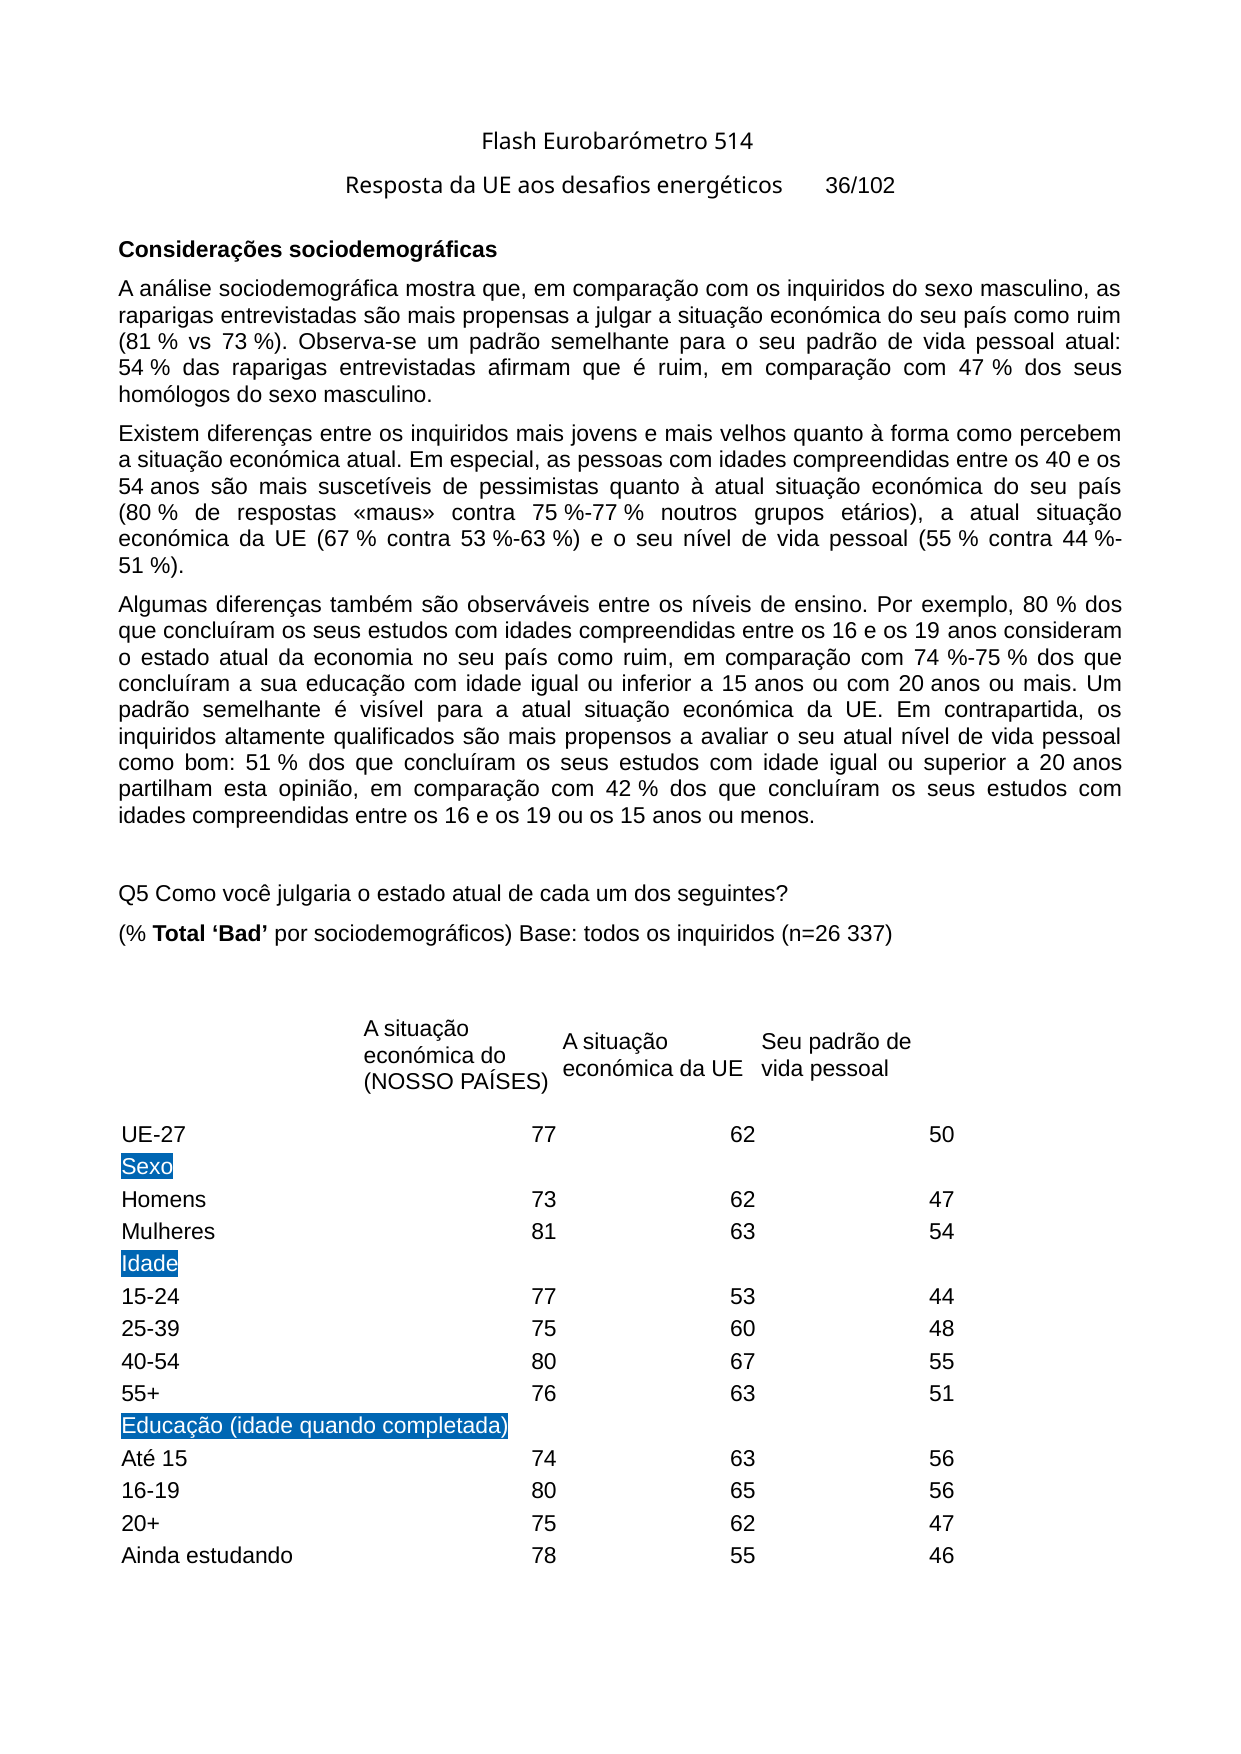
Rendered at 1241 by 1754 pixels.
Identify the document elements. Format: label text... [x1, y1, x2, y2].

table_cell 56 [758, 1442, 957, 1474]
table_cell 75 [360, 1312, 559, 1344]
table_cell 76 [360, 1377, 559, 1409]
table_cell 77 [360, 1280, 559, 1312]
table_cell 55 [758, 1345, 957, 1377]
table_cell 40-54 [118, 1345, 360, 1377]
table_header A situação económica do (NOSSO PAÍSES) [360, 992, 559, 1118]
table_cell 44 [758, 1280, 957, 1312]
table_cell 75 [360, 1507, 559, 1539]
table_cell 48 [758, 1312, 957, 1344]
table_cell 53 [559, 1280, 758, 1312]
table_cell 63 [559, 1442, 758, 1474]
text A análise sociodemográfica mostra que, em comparação com os inquiridos do sexo masculino, as raparigas entrevistadas são mais propensas a julgar a situação económica do seu país como ruim (81 % vs 73 %). Observa-se um padrão semelhante para o seu padrão de vida pessoal atual: 54 % das raparigas entrevistadas afirmam que é ruim, em comparação com 47 % dos seus homólogos do sexo masculino. [118, 275, 1122, 407]
table_cell 65 [559, 1474, 758, 1507]
table_cell 81 [360, 1215, 559, 1247]
table_cell Homens [118, 1183, 360, 1215]
table_cell [758, 1150, 957, 1183]
table_cell 62 [559, 1507, 758, 1539]
table_cell 46 [758, 1539, 957, 1571]
table_cell [559, 1150, 758, 1183]
text Considerações sociodemográficas [118, 236, 1122, 262]
table_cell 63 [559, 1215, 758, 1247]
table_cell 80 [360, 1474, 559, 1507]
table_cell Idade [118, 1248, 360, 1280]
table_cell 60 [559, 1312, 758, 1344]
table_cell [758, 1248, 957, 1280]
table_cell [360, 1150, 559, 1183]
table_cell 55+ [118, 1377, 360, 1409]
table_cell 62 [559, 1183, 758, 1215]
text Existem diferenças entre os inquiridos mais jovens e mais velhos quanto à forma como percebem a situação económica atual. Em especial, as pessoas com idades compreendidas entre os 40 e os 54 anos são mais suscetíveis de pessimistas quanto à atual situação económica do seu país (80 % de respostas «maus» contra 75 %-77 % noutros grupos etários), a atual situação económica da UE (67 % contra 53 %-63 %) e o seu nível de vida pessoal (55 % contra 44 %-51 %). [118, 420, 1122, 578]
table_cell 55 [559, 1539, 758, 1571]
table_cell 80 [360, 1345, 559, 1377]
table_cell 77 [360, 1118, 559, 1150]
table_cell [559, 1409, 758, 1442]
table_cell [360, 1248, 559, 1280]
table_cell 56 [758, 1474, 957, 1507]
table_cell 25-39 [118, 1312, 360, 1344]
table_cell 62 [559, 1118, 758, 1150]
table_cell [559, 1248, 758, 1280]
table_cell Mulheres [118, 1215, 360, 1247]
table_cell Ainda estudando [118, 1539, 360, 1571]
text (% Total ‘Bad’ por sociodemográficos) Base: todos os inquiridos (n=26 337) [118, 919, 1122, 946]
table_cell 47 [758, 1507, 957, 1539]
table_header A situação económica da UE [559, 992, 758, 1118]
table_cell 67 [559, 1345, 758, 1377]
table_cell 16-19 [118, 1474, 360, 1507]
text Algumas diferenças também são observáveis entre os níveis de ensino. Por exemplo, 80 % dos que concluíram os seus estudos com idades compreendidas entre os 16 e os 19 anos consideram o estado atual da economia no seu país como ruim, em comparação com 74 %-75 % dos que concluíram a sua educação com idade igual ou inferior a 15 anos ou com 20 anos ou mais. Um padrão semelhante é visível para a atual situação económica da UE. Em contrapartida, os inquiridos altamente qualificados são mais propensos a avaliar o seu atual nível de vida pessoal como bom: 51 % dos que concluíram os seus estudos com idade igual ou superior a 20 anos partilham esta opinião, em comparação com 42 % dos que concluíram os seus estudos com idades compreendidas entre os 16 e os 19 ou os 15 anos ou menos. [118, 591, 1122, 828]
table_cell 51 [758, 1377, 957, 1409]
table_cell Educação (idade quando completada) [118, 1409, 559, 1442]
table_cell 54 [758, 1215, 957, 1247]
table_cell 74 [360, 1442, 559, 1474]
table_cell 63 [559, 1377, 758, 1409]
table_header [118, 992, 360, 1118]
table_cell 20+ [118, 1507, 360, 1539]
table_cell UE-27 [118, 1118, 360, 1150]
table_cell 47 [758, 1183, 957, 1215]
table_cell Até 15 [118, 1442, 360, 1474]
text Q5 Como você julgaria o estado atual de cada um dos seguintes? [118, 880, 1122, 907]
table_cell Sexo [118, 1150, 360, 1183]
table_cell 15-24 [118, 1280, 360, 1312]
table_cell 73 [360, 1183, 559, 1215]
table_cell 50 [758, 1118, 957, 1150]
table_cell 78 [360, 1539, 559, 1571]
table_cell [758, 1409, 957, 1442]
table_header Seu padrão de vida pessoal [758, 992, 957, 1118]
